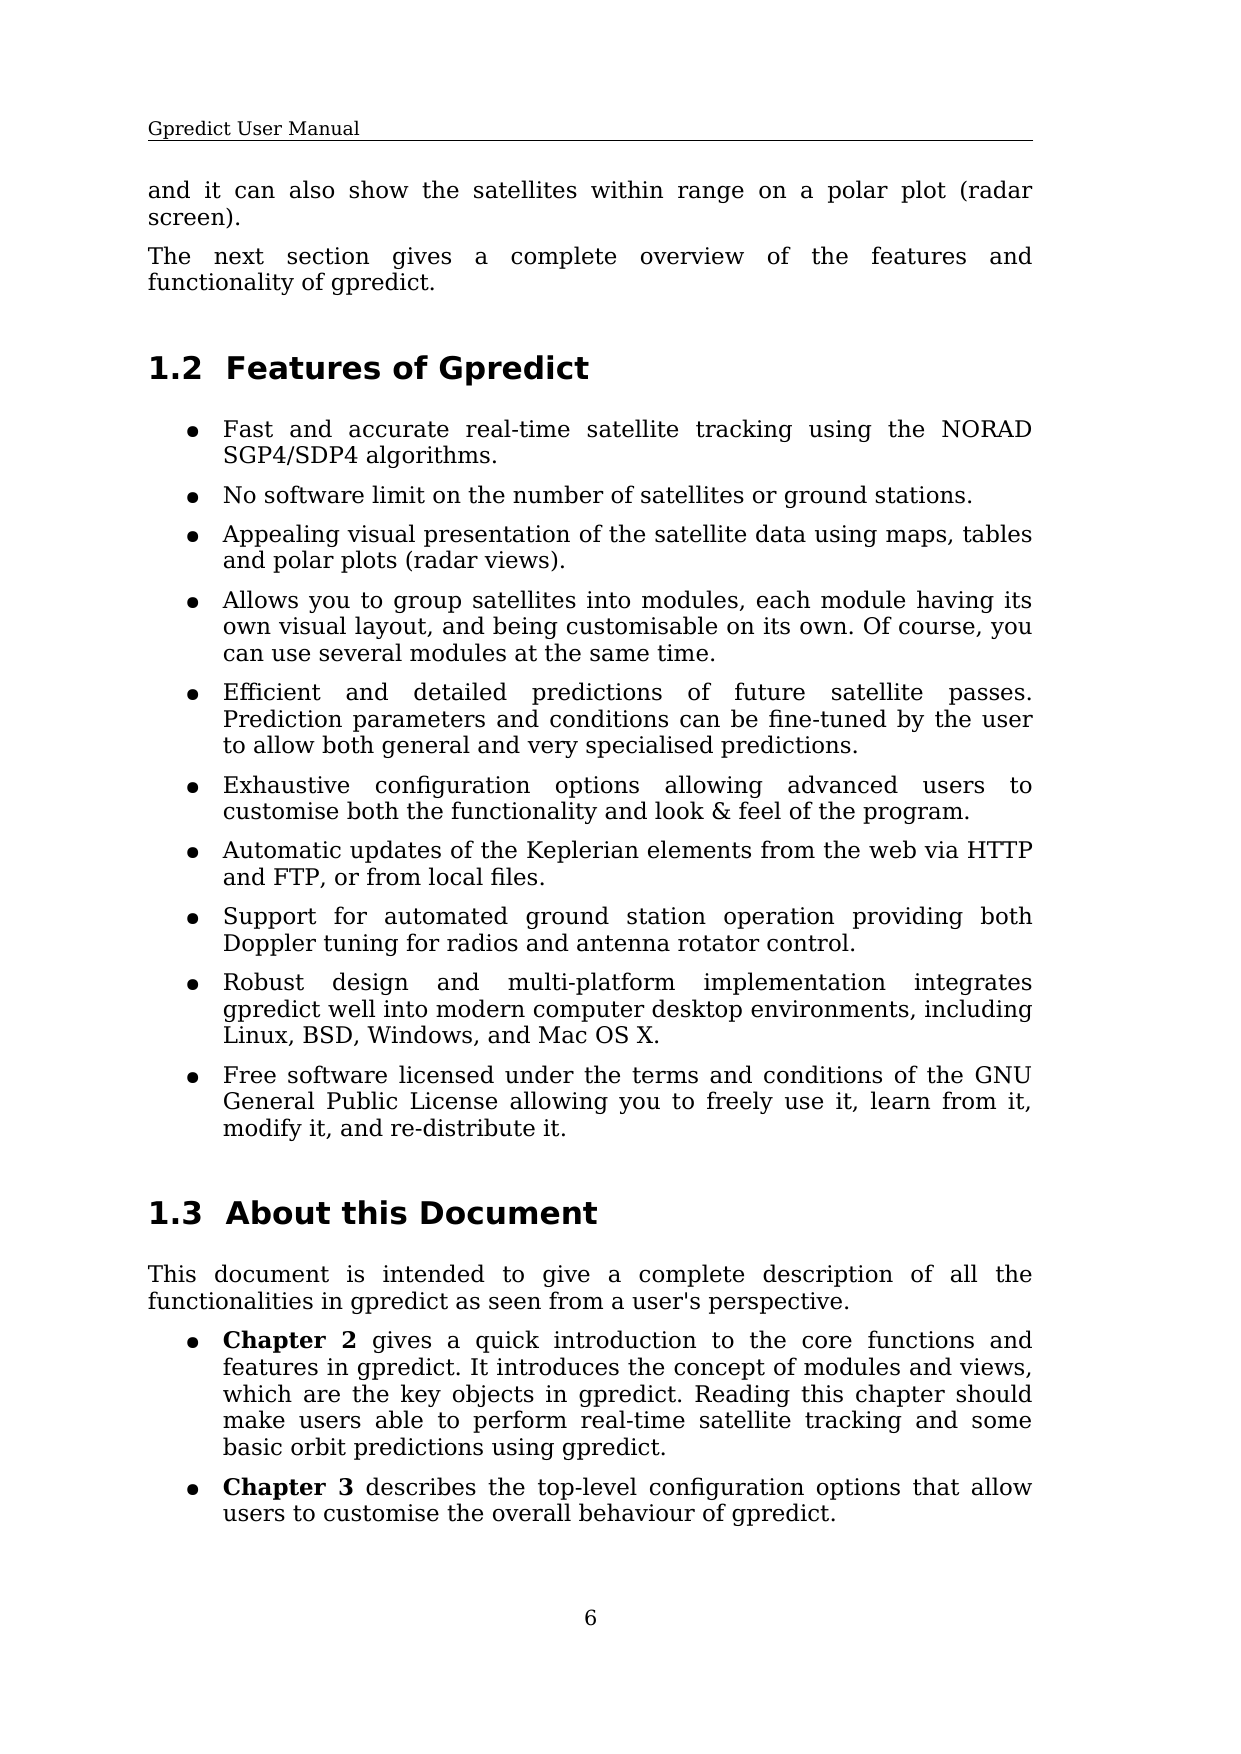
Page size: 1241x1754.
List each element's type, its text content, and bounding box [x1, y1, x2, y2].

subtitle Features of Gpredict [148, 350, 1033, 386]
list Fast and accurate real-time satellite tracking using the NORAD SGP4/SDP4 algorithms. [185, 416, 1033, 469]
list Robust design and multi-platform implementation integrates gpredict well into modern computer desktop environments, including Linux, BSD, Windows, and Mac OS X. [185, 969, 1033, 1049]
list Appealing visual presentation of the satellite data using maps, tables and polar plots (radar views). [185, 521, 1033, 574]
list Chapter 2 gives a quick introduction to the core functions and features in gpredict. It introduces the concept of modules and views, which are the key objects in gpredict. Reading this chapter should make users able to perform real-time satellite tracking and some basic orbit predictions using gpredict. [185, 1327, 1033, 1461]
subtitle About this Document [148, 1196, 1033, 1232]
text and it can also show the satellites within range on a polar plot (radar screen). [148, 177, 1033, 230]
list Free software licensed under the terms and conditions of the GNU General Public License allowing you to freely use it, learn from it, modify it, and re-distribute it. [185, 1062, 1033, 1142]
text This document is intended to give a complete description of all the functionalities in gpredict as seen from a user's perspective. [148, 1261, 1033, 1315]
list Chapter 3 describes the top-level configuration options that allow users to customise the overall behaviour of gpredict. [185, 1473, 1033, 1527]
list Efficient and detailed predictions of future satellite passes. Prediction parameters and conditions can be fine-tuned by the user to allow both general and very specialised predictions. [185, 679, 1033, 759]
list Exhaustive configuration options allowing advanced users to customise both the functionality and look & feel of the program. [185, 772, 1033, 825]
list Allows you to group satellites into modules, each module having its own visual layout, and being customisable on its own. Of course, you can use several modules at the same time. [185, 587, 1033, 667]
list Automatic updates of the Keplerian elements from the web via HTTP and FTP, or from local files. [185, 838, 1033, 891]
text The next section gives a complete overview of the features and functionality of gpredict. [148, 243, 1033, 296]
list Support for automated ground station operation providing both Doppler tuning for radios and antenna rotator control. [185, 903, 1033, 957]
list No software limit on the number of satellites or ground stations. [185, 482, 1033, 508]
